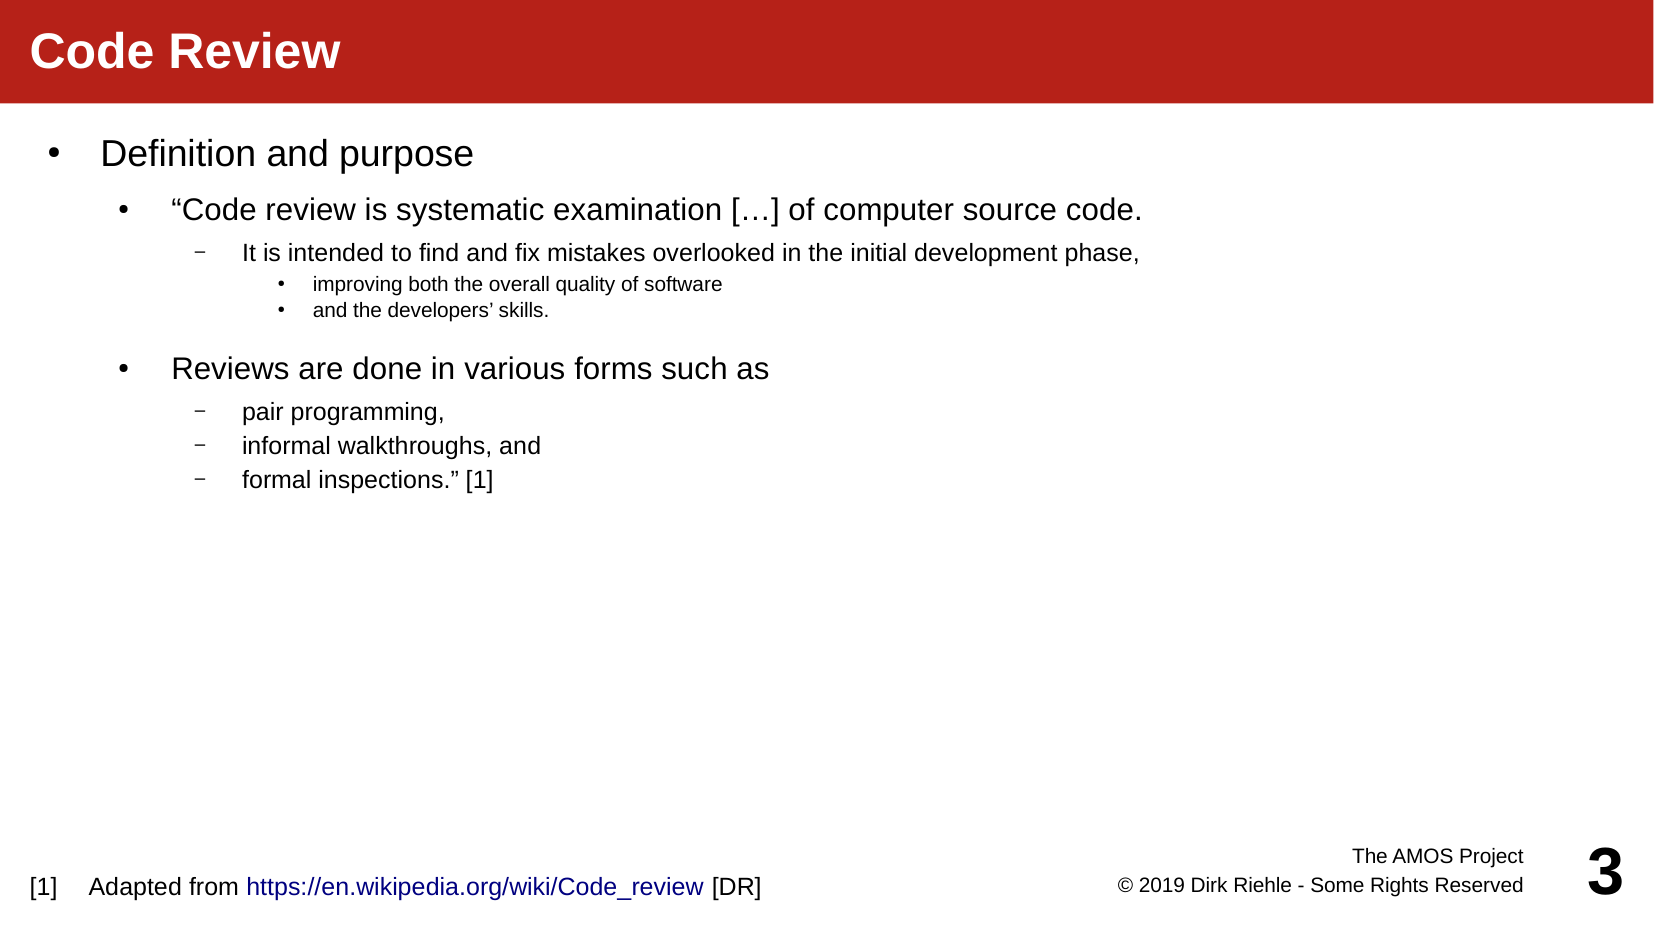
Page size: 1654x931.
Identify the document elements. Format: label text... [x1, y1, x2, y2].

list Definition and purpose “Code review is systematic examination […] of computer source code. It is intended to find and fix mistakes overlooked in the initial development phase, improving both the overall quality of software and the developers’ skills. Reviews are done in various forms such as pair programming, informal walkthroughs, and formal inspections.” [1] [29, 132, 1625, 798]
text_box [1] Adapted from https://en.wikipedia.org/wiki/Code_review [DR] [0, 752, 1182, 931]
title Code Review [0, 0, 1654, 104]
